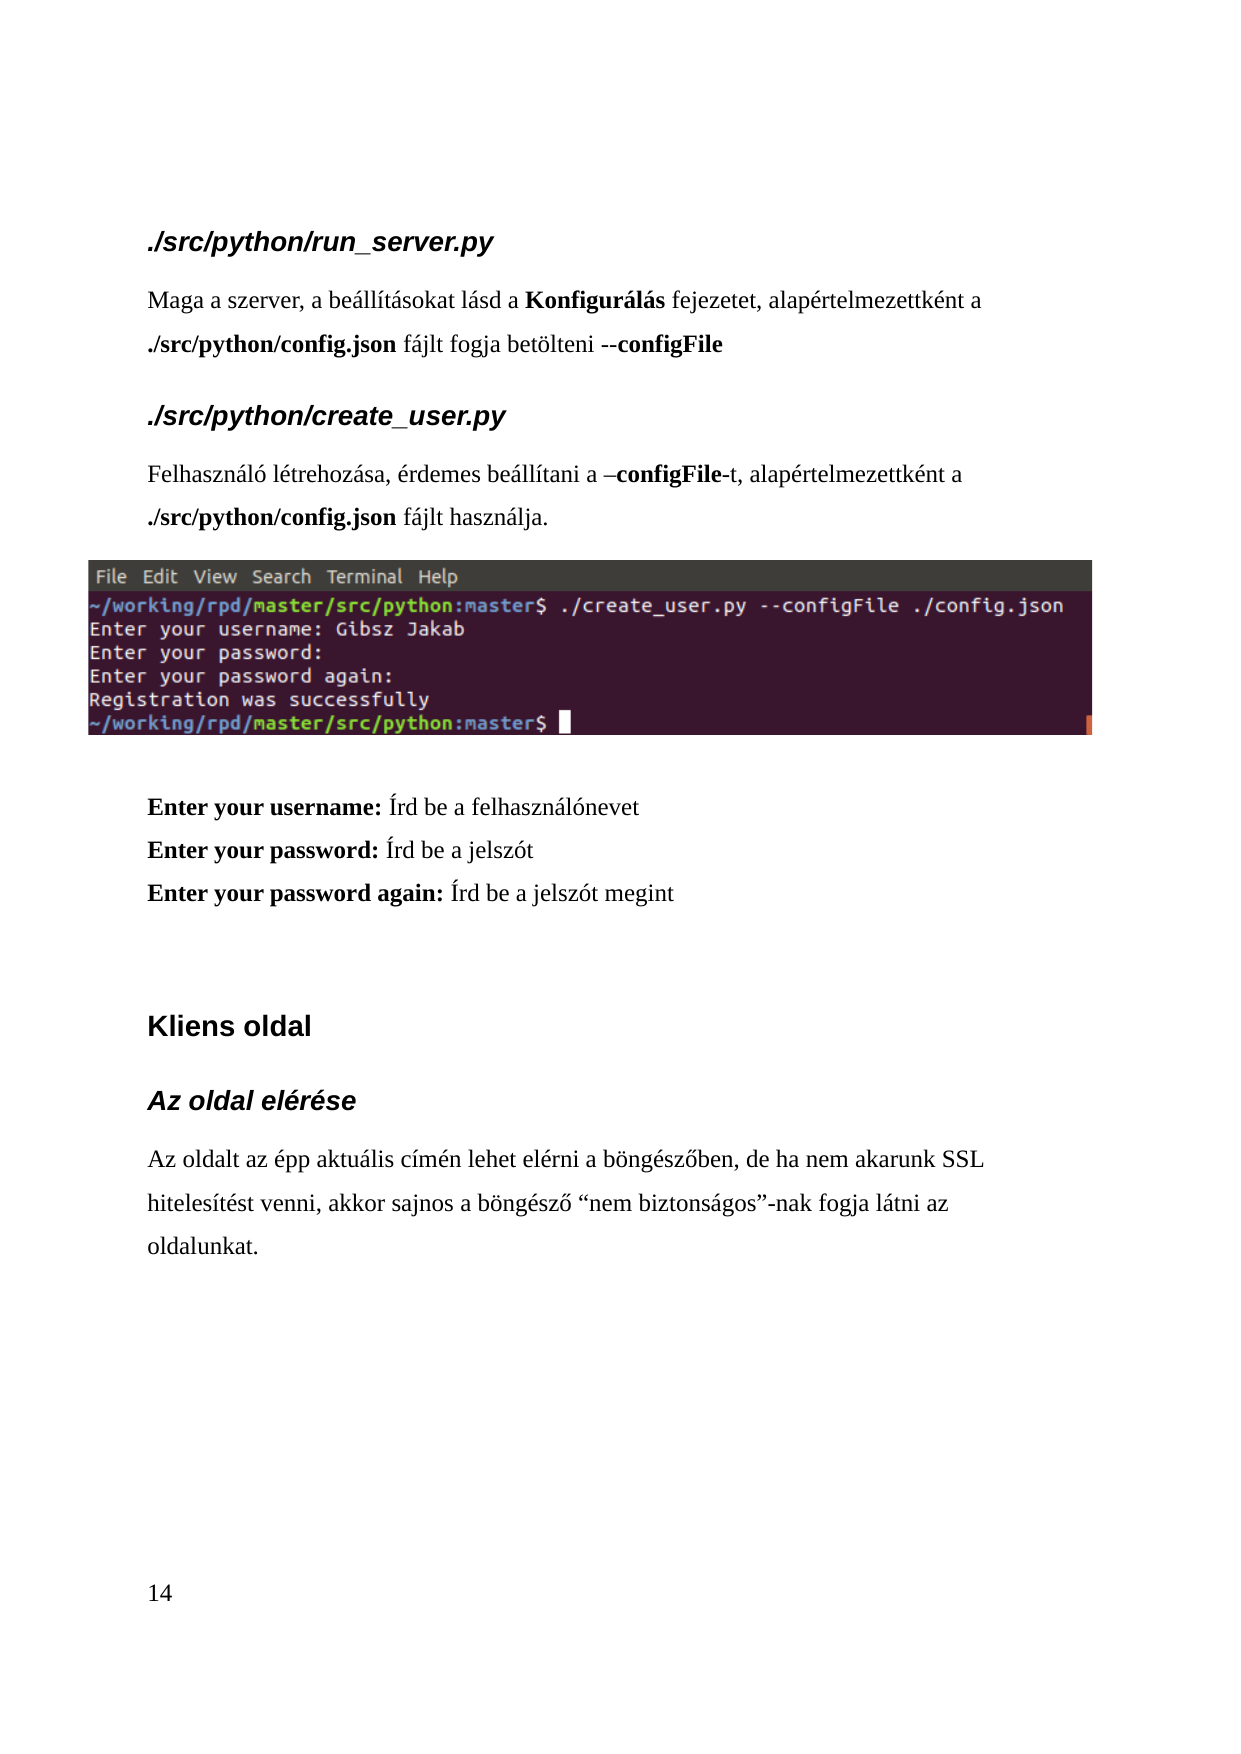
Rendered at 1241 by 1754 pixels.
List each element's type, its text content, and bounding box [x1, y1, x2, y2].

subtitle Az oldal elérése [147, 1084, 1033, 1116]
text Felhasználó létrehozása, érdemes beállítani a –configFile-t, alapértelmezettként a ./src/python/config.json fájlt használja. [147, 459, 1033, 531]
subtitle ./src/python/run_server.py [147, 225, 1033, 257]
subtitle Kliens oldal [147, 1008, 1033, 1042]
picture [88, 560, 1093, 735]
subtitle ./src/python/create_user.py [147, 399, 1033, 431]
text Maga a szerver, a beállításokat lásd a Konfigurálás fejezetet, alapértelmezettként a ./src/python/config.json fájlt fogja betölteni --configFile [147, 286, 1033, 357]
text Enter your username: Írd be a felhasználónevet Enter your password: Írd be a jelszót Enter your password again: Írd be a jelszót megint [147, 735, 1033, 907]
text Az oldalt az épp aktuális címén lehet elérni a böngészőben, de ha nem akarunk SSL hitelesítést venni, akkor sajnos a böngésző “nem biztonságos”-nak fogja látni az oldalunkat. [147, 1144, 1033, 1259]
